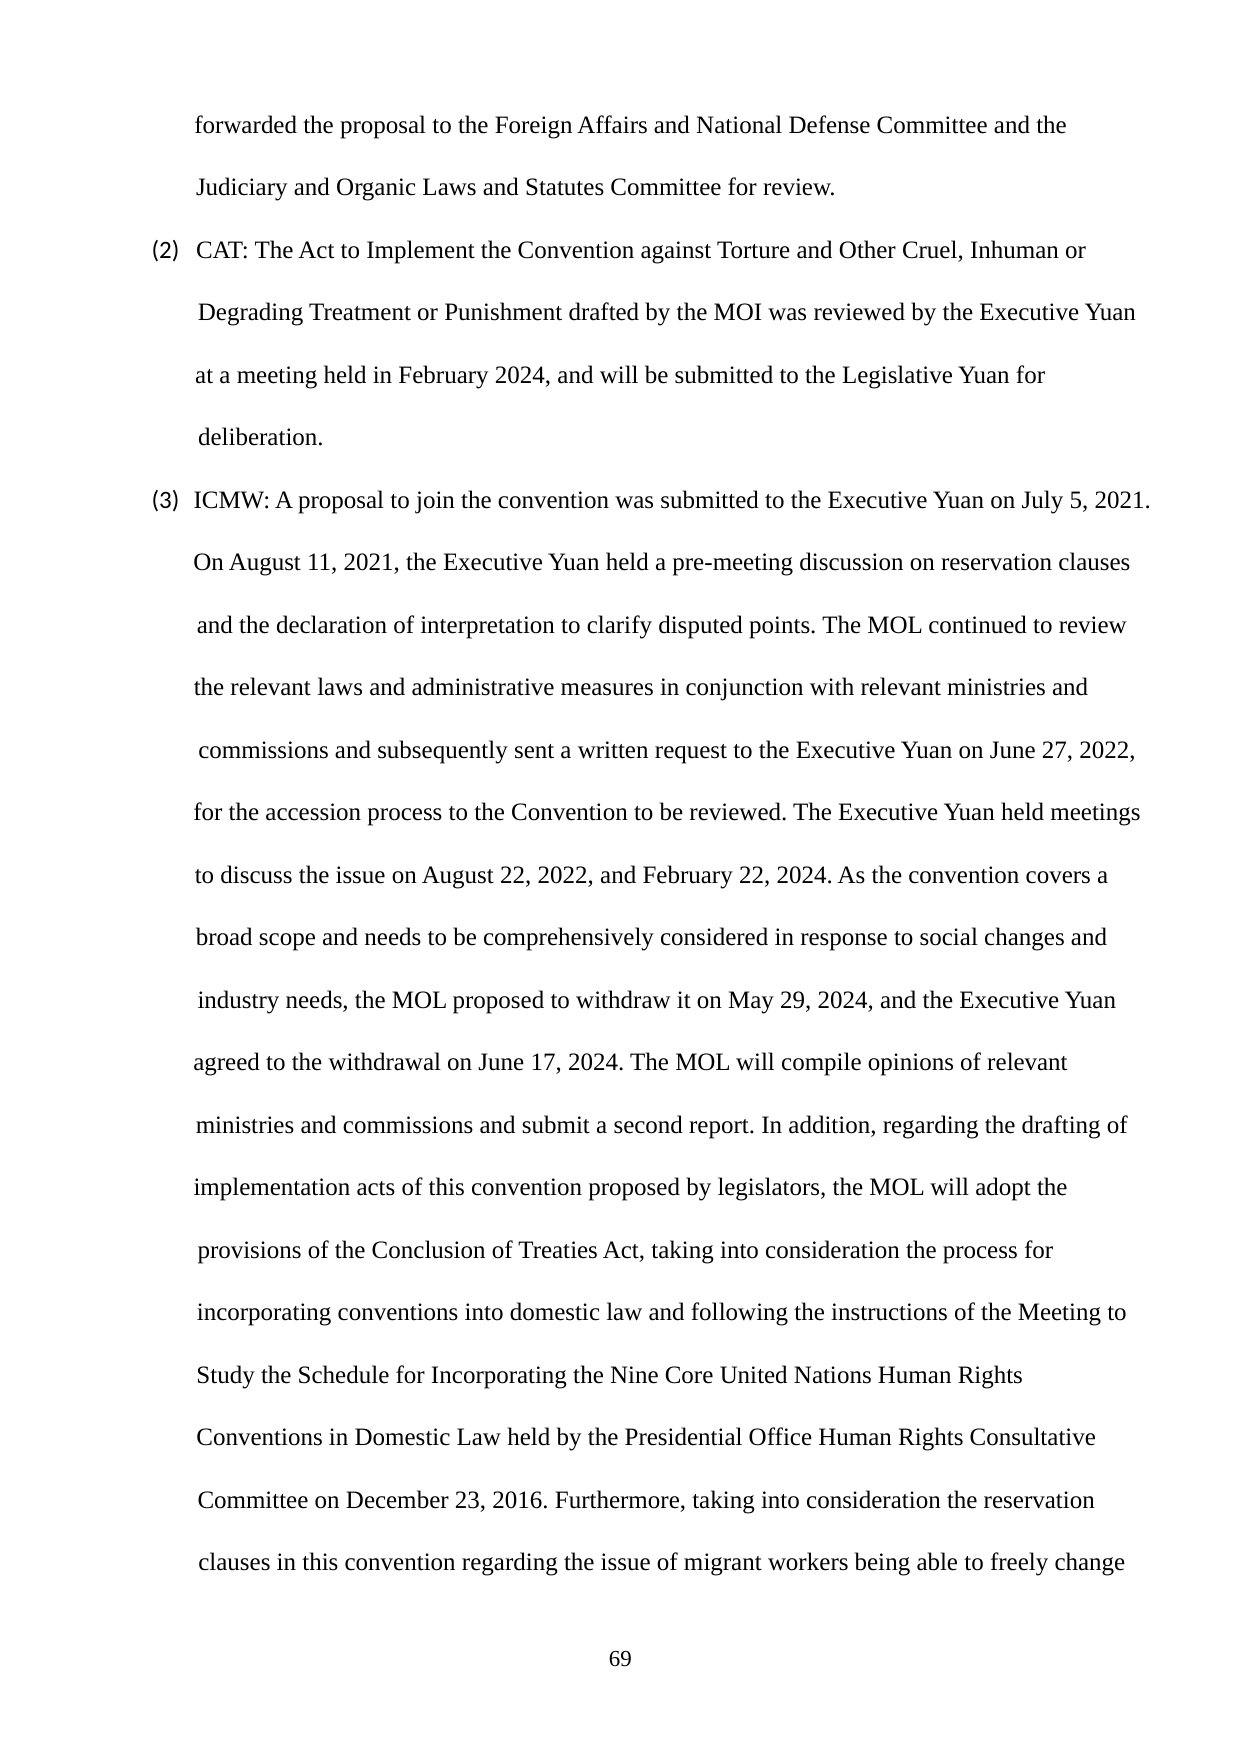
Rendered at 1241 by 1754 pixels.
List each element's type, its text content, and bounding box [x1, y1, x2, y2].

list ICMW: A proposal to join the convention was submitted to the Executive Yuan on July 5, 2021. On August 11, 2021, the Executive Yuan held a pre-meeting discussion on reservation clauses and the declaration of interpretation to clarify disputed points. The MOL continued to review the relevant laws and administrative measures in conjunction with relevant ministries and commissions and subsequently sent a written request to the Executive Yuan on June 27, 2022, for the accession process to the Convention to be reviewed. The Executive Yuan held meetings to discuss the issue on August 22, 2022, and February 22, 2024. As the convention covers a broad scope and needs to be comprehensively considered in response to social changes and industry needs, the MOL proposed to withdraw it on May 29, 2024, and the Executive Yuan agreed to the withdrawal on June 17, 2024. The MOL will compile opinions of relevant ministries and commissions and submit a second report. In addition, regarding the drafting of implementation acts of this convention proposed by legislators, the MOL will adopt the provisions of the Conclusion of Treaties Act, taking into consideration the process for incorporating conventions into domestic law and following the instructions of the Meeting to Study the Schedule for Incorporating the Nine Core United Nations Human Rights Conventions in Domestic Law held by the Presidential Office Human Rights Consultative Committee on December 23, 2016. Furthermore, taking into consideration the reservation clauses in this convention regarding the issue of migrant workers being able to freely change [148, 458, 1151, 1583]
list forwarded the proposal to the Foreign Affairs and National Defense Committee and the Judiciary and Organic Laws and Statutes Committee for review. [148, 83, 1151, 208]
list CAT: The Act to Implement the Convention against Torture and Other Cruel, Inhuman or Degrading Treatment or Punishment drafted by the MOI was reviewed by the Executive Yuan at a meeting held in February 2024, and will be submitted to the Legislative Yuan for deliberation. [148, 208, 1151, 458]
